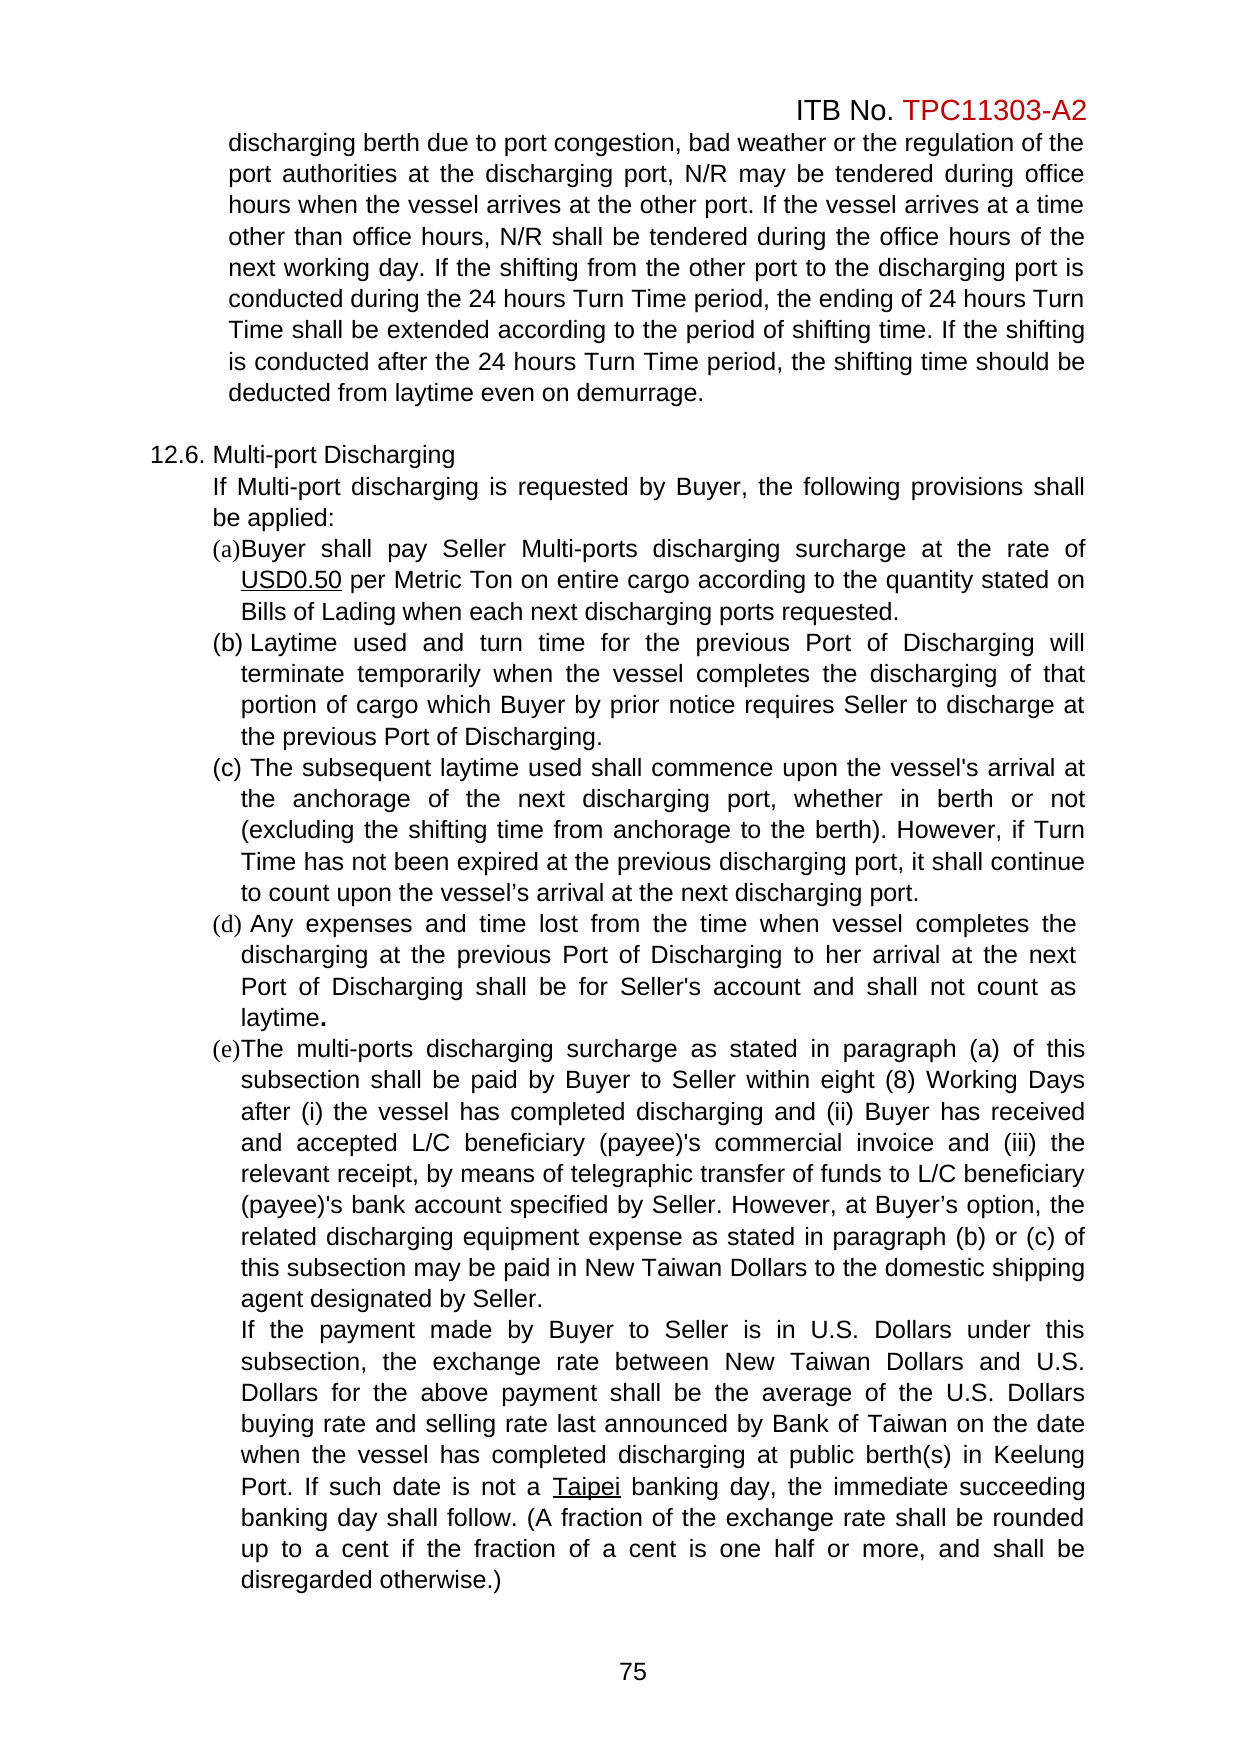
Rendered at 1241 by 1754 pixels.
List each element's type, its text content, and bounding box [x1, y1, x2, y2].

text If the payment made by Buyer to Seller is in U.S. Dollars under this subsection, the exchange rate between New Taiwan Dollars and U.S. Dollars for the above payment shall be the average of the U.S. Dollars buying rate and selling rate last announced by Bank of Taiwan on the date when the vessel has completed discharging at public berth(s) in Keelung Port. If such date is not a Taipei banking day, the immediate succeeding banking day shall follow. (A fraction of the exchange rate shall be rounded up to a cent if the fraction of a cent is one half or more, and shall be disregarded otherwise.) [241, 1314, 1087, 1595]
list Laytime used and turn time for the previous Port of Discharging will terminate temporarily when the vessel completes the discharging of that portion of cargo which Buyer by prior notice requires Seller to discharge at the previous Port of Discharging. [212, 626, 1087, 751]
text If Multi-port discharging is requested by Buyer, the following provisions shall be applied: [212, 470, 1087, 532]
list The multi-ports discharging surcharge as stated in paragraph (a) of this subsection shall be paid by Buyer to Seller within eight (8) Working Days after (i) the vessel has completed discharging and (ii) Buyer has received and accepted L/C beneficiary (payee)'s commercial invoice and (iii) the relevant receipt, by means of telegraphic transfer of funds to L/C beneficiary (payee)'s bank account specified by Seller. However, at Buyer’s option, the related discharging equipment expense as stated in paragraph (b) or (c) of this subsection may be paid in New Taiwan Dollars to the domestic shipping agent designated by Seller. [212, 1032, 1087, 1314]
list discharging berth due to port congestion, bad weather or the regulation of the port authorities at the discharging port, N/R may be tendered during office hours when the vessel arrives at the other port. If the vessel arrives at a time other than office hours, N/R shall be tendered during the office hours of the next working day. If the shifting from the other port to the discharging port is conducted during the 24 hours Turn Time period, the ending of 24 hours Turn Time shall be extended according to the period of shifting time. If the shifting is conducted after the 24 hours Turn Time period, the shifting time should be deducted from laytime even on demurrage. [200, 126, 1087, 407]
list The subsequent laytime used shall commence upon the vessel's arrival at the anchorage of the next discharging port, whether in berth or not (excluding the shifting time from anchorage to the berth). However, if Turn Time has not been expired at the previous discharging port, it shall continue to count upon the vessel’s arrival at the next discharging port. [212, 751, 1087, 907]
list Buyer shall pay Seller Multi-ports discharging surcharge at the rate of USD0.50 per Metric Ton on entire cargo according to the quantity stated on Bills of Lading when each next discharging ports requested. [212, 532, 1087, 626]
list Any expenses and time lost from the time when vessel completes the discharging at the previous Port of Discharging to her arrival at the next Port of Discharging shall be for Seller's account and shall not count as laytime. [212, 907, 1078, 1032]
text 12.6. Multi-port Discharging [150, 439, 1086, 470]
